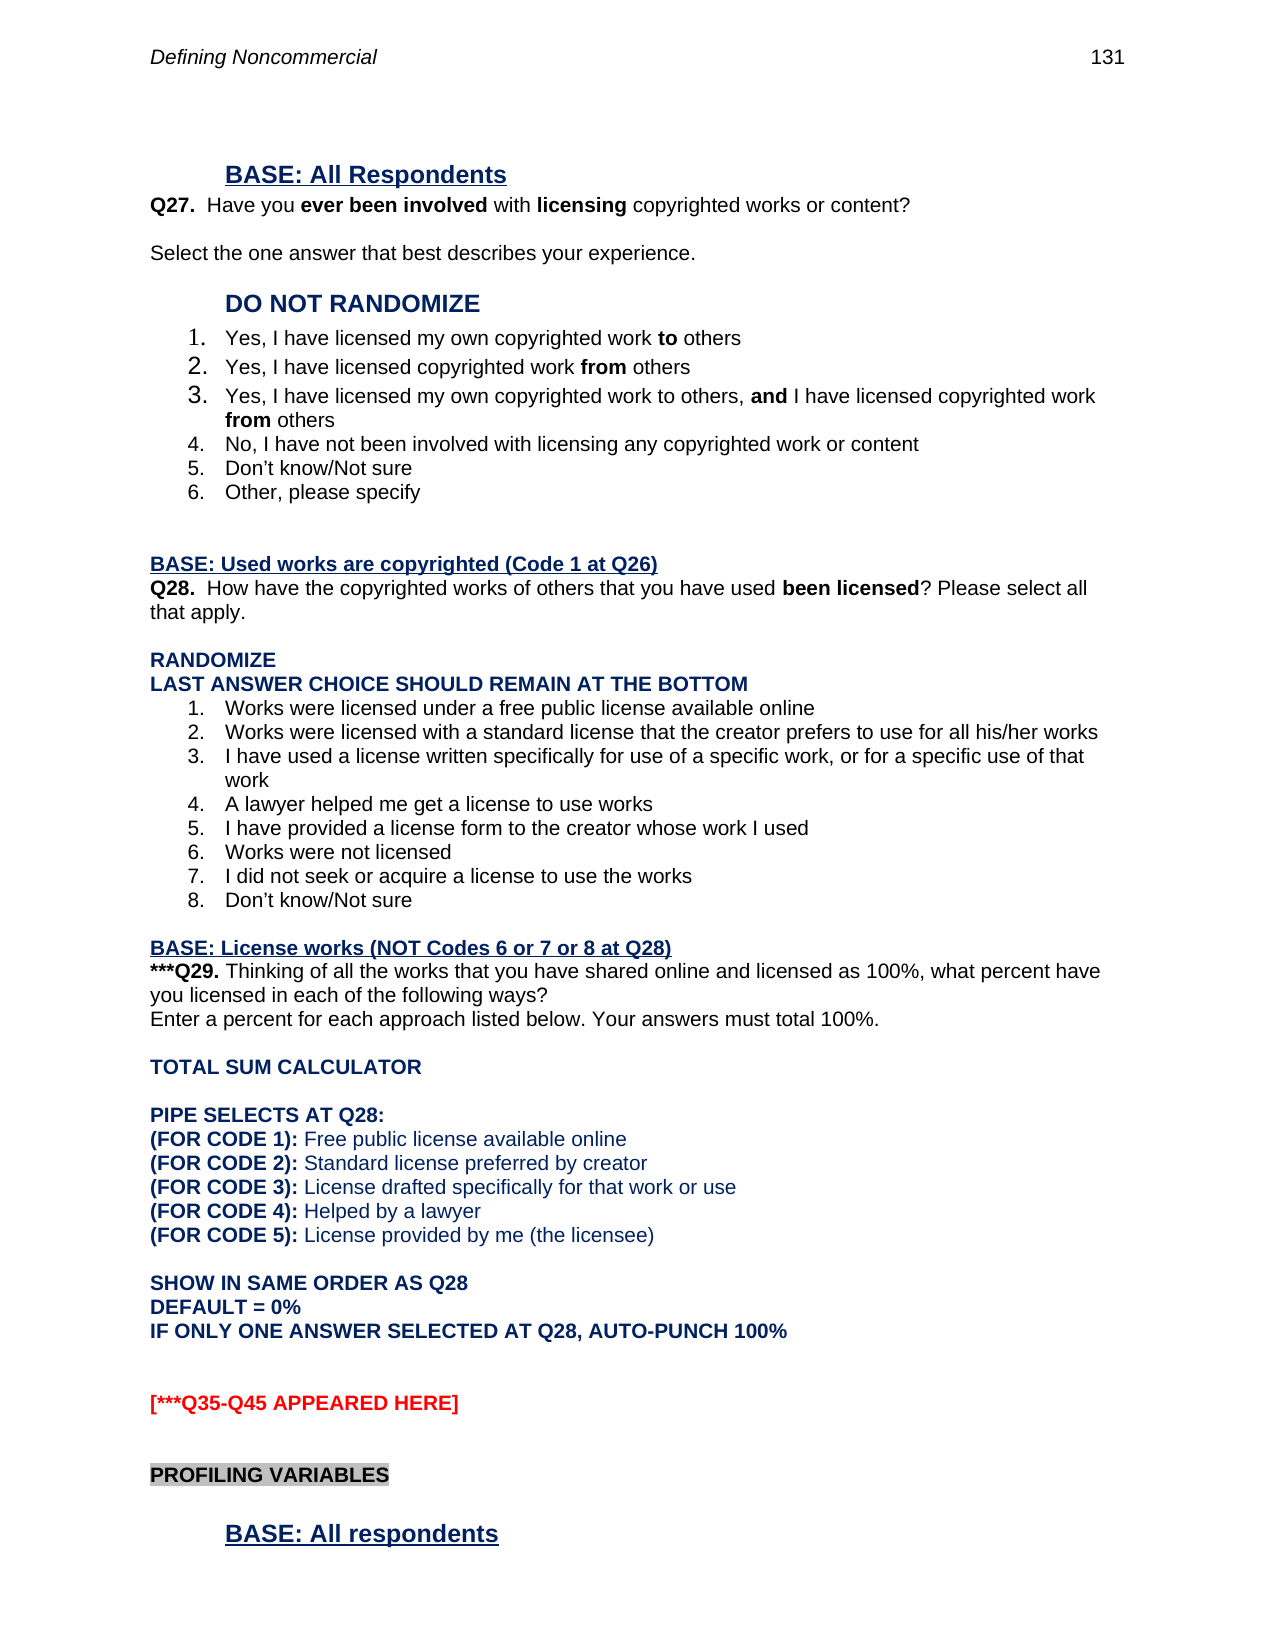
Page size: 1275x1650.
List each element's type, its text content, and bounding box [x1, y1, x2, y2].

text (FOR CODE 4): Helped by a lawyer [150, 1199, 1125, 1223]
list Works were licensed under a free public license available online [187, 696, 1125, 720]
list A lawyer helped me get a license to use works [187, 792, 1125, 816]
text Q28. How have the copyrighted works of others that you have used been licensed? Please select all that apply. [150, 576, 1125, 624]
text (FOR CODE 5): License provided by me (the licensee) [150, 1223, 1125, 1247]
list Works were licensed with a standard license that the creator prefers to use for all his/her works [187, 720, 1125, 744]
text LAST ANSWER CHOICE SHOULD REMAIN AT THE BOTTOM [150, 672, 1125, 696]
text BASE: All respondents [225, 1519, 1125, 1548]
list I have used a license written specifically for use of a specific work, or for a specific use of that work [187, 744, 1125, 792]
text DEFAULT = 0% [150, 1295, 1125, 1319]
list Don’t know/Not sure [187, 456, 1125, 480]
text ***Q29. Thinking of all the works that you have shared online and licensed as 100%, what percent have you licensed in each of the following ways? [150, 959, 1125, 1007]
text [***Q35-Q45 APPEARED HERE] [150, 1391, 1125, 1414]
text BASE: Used works are copyrighted (Code 1 at Q26) [150, 552, 1125, 576]
list I have provided a license form to the creator whose work I used [187, 816, 1125, 839]
list Other, please specify [187, 480, 1125, 504]
text RANDOMIZE [150, 648, 1125, 672]
text (FOR CODE 2): Standard license preferred by creator [150, 1151, 1125, 1175]
text PIPE SELECTS AT Q28: [150, 1103, 1125, 1127]
text SHOW IN SAME ORDER AS Q28 [150, 1271, 1125, 1295]
list No, I have not been involved with licensing any copyrighted work or content [187, 432, 1125, 456]
list Don’t know/Not sure [187, 887, 1125, 911]
text BASE: License works (NOT Codes 6 or 7 or 8 at Q28) [150, 935, 1125, 959]
list Yes, I have licensed copyrighted work from others [187, 351, 1125, 379]
list Works were not licensed [187, 839, 1125, 863]
text IF ONLY ONE ANSWER SELECTED AT Q28, AUTO-PUNCH 100% [150, 1319, 1125, 1343]
text TOTAL SUM CALCULATOR [150, 1055, 1125, 1103]
text Select the one answer that best describes your experience. [150, 241, 1125, 265]
text Enter a percent for each approach listed below. Your answers must total 100%. [150, 1007, 1125, 1031]
text BASE: All Respondents [225, 160, 1125, 189]
list I did not seek or acquire a license to use the works [187, 863, 1125, 887]
text PROFILING VARIABLES [150, 1462, 1125, 1486]
list Yes, I have licensed my own copyrighted work to others [187, 322, 1125, 351]
list Yes, I have licensed my own copyrighted work to others, and I have licensed copyrighted work from others [187, 379, 1125, 432]
text DO NOT RANDOMIZE [225, 289, 1125, 318]
text (FOR CODE 3): License drafted specifically for that work or use [150, 1175, 1125, 1199]
text (FOR CODE 1): Free public license available online [150, 1127, 1125, 1151]
text Q27. Have you ever been involved with licensing copyrighted works or content? [150, 193, 1125, 217]
